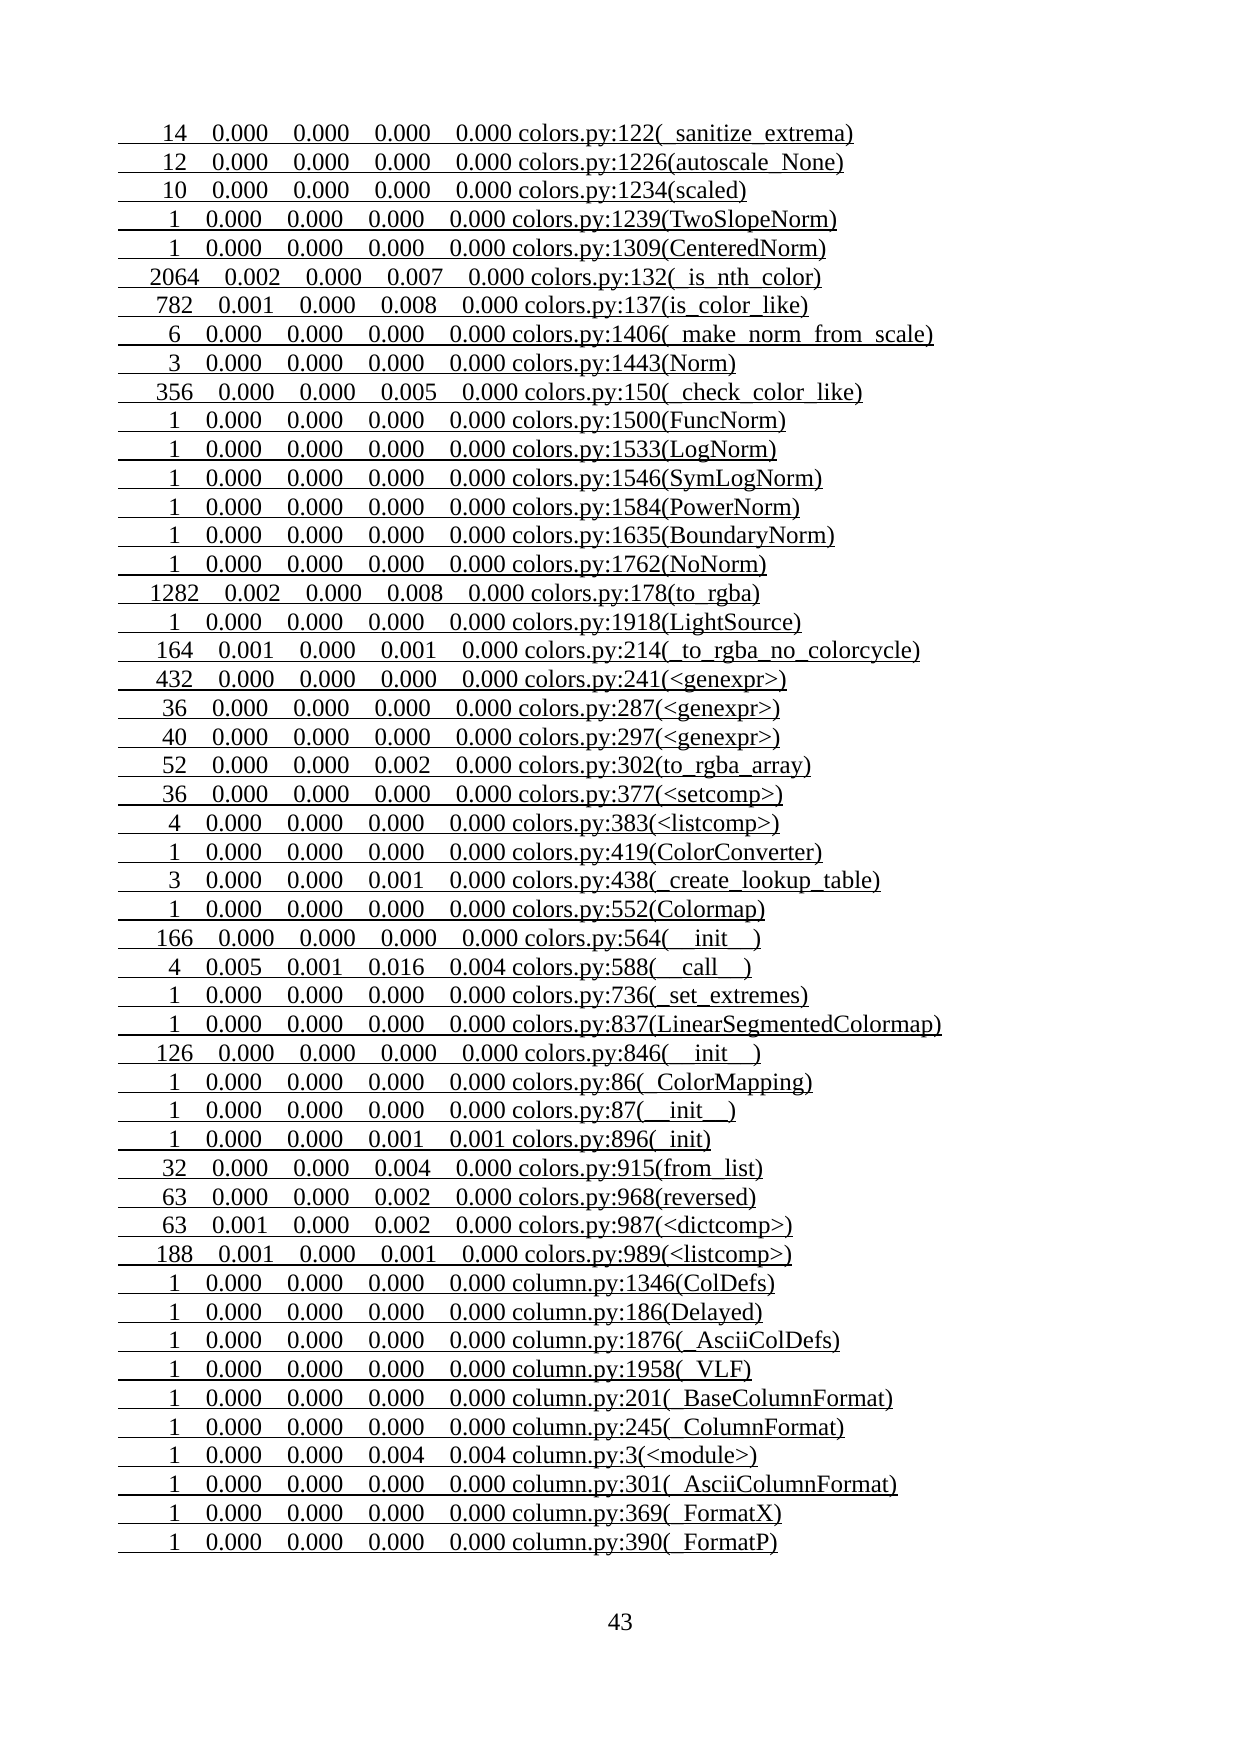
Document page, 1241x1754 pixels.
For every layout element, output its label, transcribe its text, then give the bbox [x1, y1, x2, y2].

text 1 0.000 0.000 0.000 0.000 colors.py:1239(TwoSlopeNorm) [118, 204, 1122, 233]
text 12 0.000 0.000 0.000 0.000 colors.py:1226(autoscale_None) [118, 147, 1122, 176]
text 4 0.005 0.001 0.016 0.004 colors.py:588(__call__) [118, 952, 1122, 981]
text 356 0.000 0.000 0.005 0.000 colors.py:150(_check_color_like) [118, 377, 1122, 406]
text 1 0.000 0.000 0.000 0.000 colors.py:1918(LightSource) [118, 607, 1122, 636]
text 432 0.000 0.000 0.000 0.000 colors.py:241(<genexpr>) [118, 664, 1122, 693]
text 1 0.000 0.000 0.000 0.000 colors.py:1309(CenteredNorm) [118, 233, 1122, 262]
text 36 0.000 0.000 0.000 0.000 colors.py:287(<genexpr>) [118, 693, 1122, 722]
text 1 0.000 0.000 0.000 0.000 colors.py:1500(FuncNorm) [118, 406, 1122, 434]
text 1 0.000 0.000 0.000 0.000 column.py:301(_AsciiColumnFormat) [118, 1469, 1122, 1498]
text 4 0.000 0.000 0.000 0.000 colors.py:383(<listcomp>) [118, 808, 1122, 837]
text 1 0.000 0.000 0.000 0.000 colors.py:1584(PowerNorm) [118, 492, 1122, 521]
text 40 0.000 0.000 0.000 0.000 colors.py:297(<genexpr>) [118, 722, 1122, 751]
text 10 0.000 0.000 0.000 0.000 colors.py:1234(scaled) [118, 176, 1122, 204]
text 1 0.000 0.000 0.000 0.000 colors.py:86(_ColorMapping) [118, 1067, 1122, 1096]
text 14 0.000 0.000 0.000 0.000 colors.py:122(_sanitize_extrema) [118, 118, 1122, 147]
text 1 0.000 0.000 0.000 0.000 colors.py:419(ColorConverter) [118, 837, 1122, 866]
text 36 0.000 0.000 0.000 0.000 colors.py:377(<setcomp>) [118, 779, 1122, 808]
text 3 0.000 0.000 0.000 0.000 colors.py:1443(Norm) [118, 348, 1122, 377]
text 32 0.000 0.000 0.004 0.000 colors.py:915(from_list) [118, 1153, 1122, 1182]
text 1 0.000 0.000 0.000 0.000 column.py:1346(ColDefs) [118, 1268, 1122, 1297]
text 164 0.001 0.000 0.001 0.000 colors.py:214(_to_rgba_no_colorcycle) [118, 636, 1122, 664]
text 63 0.000 0.000 0.002 0.000 colors.py:968(reversed) [118, 1182, 1122, 1211]
text 1 0.000 0.000 0.000 0.000 column.py:186(Delayed) [118, 1297, 1122, 1326]
text 1 0.000 0.000 0.000 0.000 colors.py:552(Colormap) [118, 894, 1122, 923]
text 3 0.000 0.000 0.001 0.000 colors.py:438(_create_lookup_table) [118, 866, 1122, 894]
text 1 0.000 0.000 0.000 0.000 colors.py:87(__init__) [118, 1096, 1122, 1124]
text 1 0.000 0.000 0.000 0.000 column.py:1958(_VLF) [118, 1354, 1122, 1383]
text 1 0.000 0.000 0.000 0.000 column.py:245(_ColumnFormat) [118, 1412, 1122, 1441]
text 52 0.000 0.000 0.002 0.000 colors.py:302(to_rgba_array) [118, 751, 1122, 779]
text 166 0.000 0.000 0.000 0.000 colors.py:564(__init__) [118, 923, 1122, 952]
text 1 0.000 0.000 0.004 0.004 column.py:3(<module>) [118, 1441, 1122, 1469]
text 1 0.000 0.000 0.000 0.000 colors.py:1533(LogNorm) [118, 434, 1122, 463]
text 1 0.000 0.000 0.000 0.000 column.py:369(_FormatX) [118, 1498, 1122, 1527]
text 63 0.001 0.000 0.002 0.000 colors.py:987(<dictcomp>) [118, 1211, 1122, 1239]
text 1 0.000 0.000 0.000 0.000 colors.py:1762(NoNorm) [118, 549, 1122, 578]
text 1282 0.002 0.000 0.008 0.000 colors.py:178(to_rgba) [118, 578, 1122, 607]
text 1 0.000 0.000 0.000 0.000 colors.py:837(LinearSegmentedColormap) [118, 1009, 1122, 1038]
text 1 0.000 0.000 0.000 0.000 column.py:390(_FormatP) [118, 1527, 1122, 1556]
text 1 0.000 0.000 0.001 0.001 colors.py:896(_init) [118, 1124, 1122, 1153]
text 1 0.000 0.000 0.000 0.000 column.py:201(_BaseColumnFormat) [118, 1383, 1122, 1412]
text 1 0.000 0.000 0.000 0.000 colors.py:736(_set_extremes) [118, 981, 1122, 1009]
text 2064 0.002 0.000 0.007 0.000 colors.py:132(_is_nth_color) [118, 262, 1122, 291]
text 1 0.000 0.000 0.000 0.000 colors.py:1546(SymLogNorm) [118, 463, 1122, 492]
text 126 0.000 0.000 0.000 0.000 colors.py:846(__init__) [118, 1038, 1122, 1067]
text 188 0.001 0.000 0.001 0.000 colors.py:989(<listcomp>) [118, 1239, 1122, 1268]
text 1 0.000 0.000 0.000 0.000 column.py:1876(_AsciiColDefs) [118, 1326, 1122, 1354]
text 1 0.000 0.000 0.000 0.000 colors.py:1635(BoundaryNorm) [118, 521, 1122, 549]
text 782 0.001 0.000 0.008 0.000 colors.py:137(is_color_like) [118, 291, 1122, 319]
text 6 0.000 0.000 0.000 0.000 colors.py:1406(_make_norm_from_scale) [118, 319, 1122, 348]
